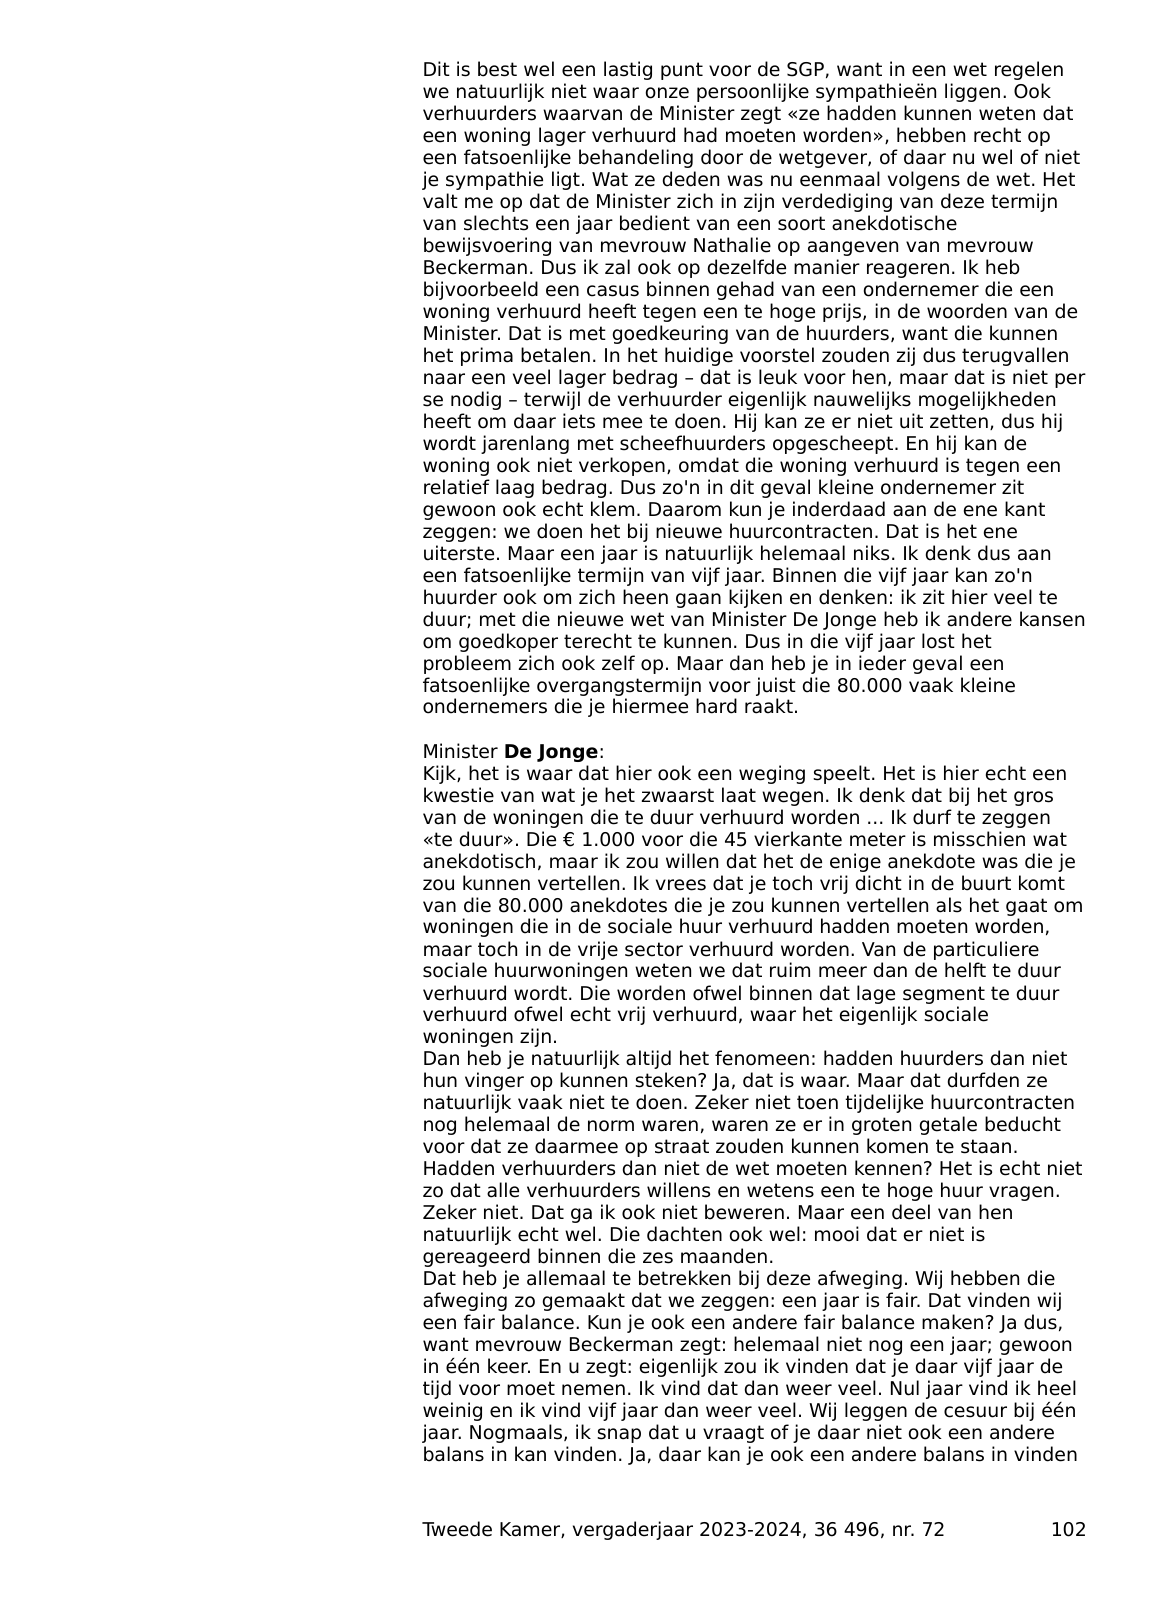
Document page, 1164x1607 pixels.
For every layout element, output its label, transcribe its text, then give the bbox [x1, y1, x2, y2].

text Dan heb je natuurlijk altijd het fenomeen: hadden huurders dan niet hun vinger op kunnen steken? Ja, dat is waar. Maar dat durfden ze natuurlijk vaak niet te doen. Zeker niet toen tijdelijke huurcontracten nog helemaal de norm waren, waren ze er in groten getale beducht voor dat ze daarmee op straat zouden kunnen komen te staan. Hadden verhuurders dan niet de wet moeten kennen? Het is echt niet zo dat alle verhuurders willens en wetens een te hoge huur vragen. Zeker niet. Dat ga ik ook niet beweren. Maar een deel van hen natuurlijk echt wel. Die dachten ook wel: mooi dat er niet is gereageerd binnen die zes maanden. [422, 1048, 1087, 1268]
text Minister De Jonge: [422, 741, 1087, 763]
text Kijk, het is waar dat hier ook een weging speelt. Het is hier echt een kwestie van wat je het zwaarst laat wegen. Ik denk dat bij het gros van de woningen die te duur verhuurd worden ... Ik durf te zeggen «te duur». Die € 1.000 voor die 45 vierkante meter is misschien wat anekdotisch, maar ik zou willen dat het de enige anekdote was die je zou kunnen vertellen. Ik vrees dat je toch vrij dicht in de buurt komt van die 80.000 anekdotes die je zou kunnen vertellen als het gaat om woningen die in de sociale huur verhuurd hadden moeten worden, maar toch in de vrije sector verhuurd worden. Van de particuliere sociale huurwoningen weten we dat ruim meer dan de helft te duur verhuurd wordt. Die worden ofwel binnen dat lage segment te duur verhuurd ofwel echt vrij verhuurd, waar het eigenlijk sociale woningen zijn. [422, 763, 1087, 1048]
text Dat heb je allemaal te betrekken bij deze afweging. Wij hebben die afweging zo gemaakt dat we zeggen: een jaar is fair. Dat vinden wij een fair balance. Kun je ook een andere fair balance maken? Ja dus, want mevrouw Beckerman zegt: helemaal niet nog een jaar; gewoon in één keer. En u zegt: eigenlijk zou ik vinden dat je daar vijf jaar de tijd voor moet nemen. Ik vind dat dan weer veel. Nul jaar vind ik heel weinig en ik vind vijf jaar dan weer veel. Wij leggen de cesuur bij één jaar. Nogmaals, ik snap dat u vraagt of je daar niet ook een andere balans in kan vinden. Ja, daar kan je ook een andere balans in vinden [422, 1268, 1087, 1466]
text Dit is best wel een lastig punt voor de SGP, want in een wet regelen we natuurlijk niet waar onze persoonlijke sympathieën liggen. Ook verhuurders waarvan de Minister zegt «ze hadden kunnen weten dat een woning lager verhuurd had moeten worden», hebben recht op een fatsoenlijke behandeling door de wetgever, of daar nu wel of niet je sympathie ligt. Wat ze deden was nu eenmaal volgens de wet. Het valt me op dat de Minister zich in zijn verdediging van deze termijn van slechts een jaar bedient van een soort anekdotische bewijsvoering van mevrouw Nathalie op aangeven van mevrouw Beckerman. Dus ik zal ook op dezelfde manier reageren. Ik heb bijvoorbeeld een casus binnen gehad van een ondernemer die een woning verhuurd heeft tegen een te hoge prijs, in de woorden van de Minister. Dat is met goedkeuring van de huurders, want die kunnen het prima betalen. In het huidige voorstel zouden zij dus terugvallen naar een veel lager bedrag – dat is leuk voor hen, maar dat is niet per se nodig – terwijl de verhuurder eigenlijk nauwelijks mogelijkheden heeft om daar iets mee te doen. Hij kan ze er niet uit zetten, dus hij wordt jarenlang met scheefhuurders opgescheept. En hij kan de woning ook niet verkopen, omdat die woning verhuurd is tegen een relatief laag bedrag. Dus zo'n in dit geval kleine ondernemer zit gewoon ook echt klem. Daarom kun je inderdaad aan de ene kant zeggen: we doen het bij nieuwe huurcontracten. Dat is het ene uiterste. Maar een jaar is natuurlijk helemaal niks. Ik denk dus aan een fatsoenlijke termijn van vijf jaar. Binnen die vijf jaar kan zo'n huurder ook om zich heen gaan kijken en denken: ik zit hier veel te duur; met die nieuwe wet van Minister De Jonge heb ik andere kansen om goedkoper terecht te kunnen. Dus in die vijf jaar lost het probleem zich ook zelf op. Maar dan heb je in ieder geval een fatsoenlijke overgangstermijn voor juist die 80.000 vaak kleine ondernemers die je hiermee hard raakt. [422, 59, 1087, 718]
